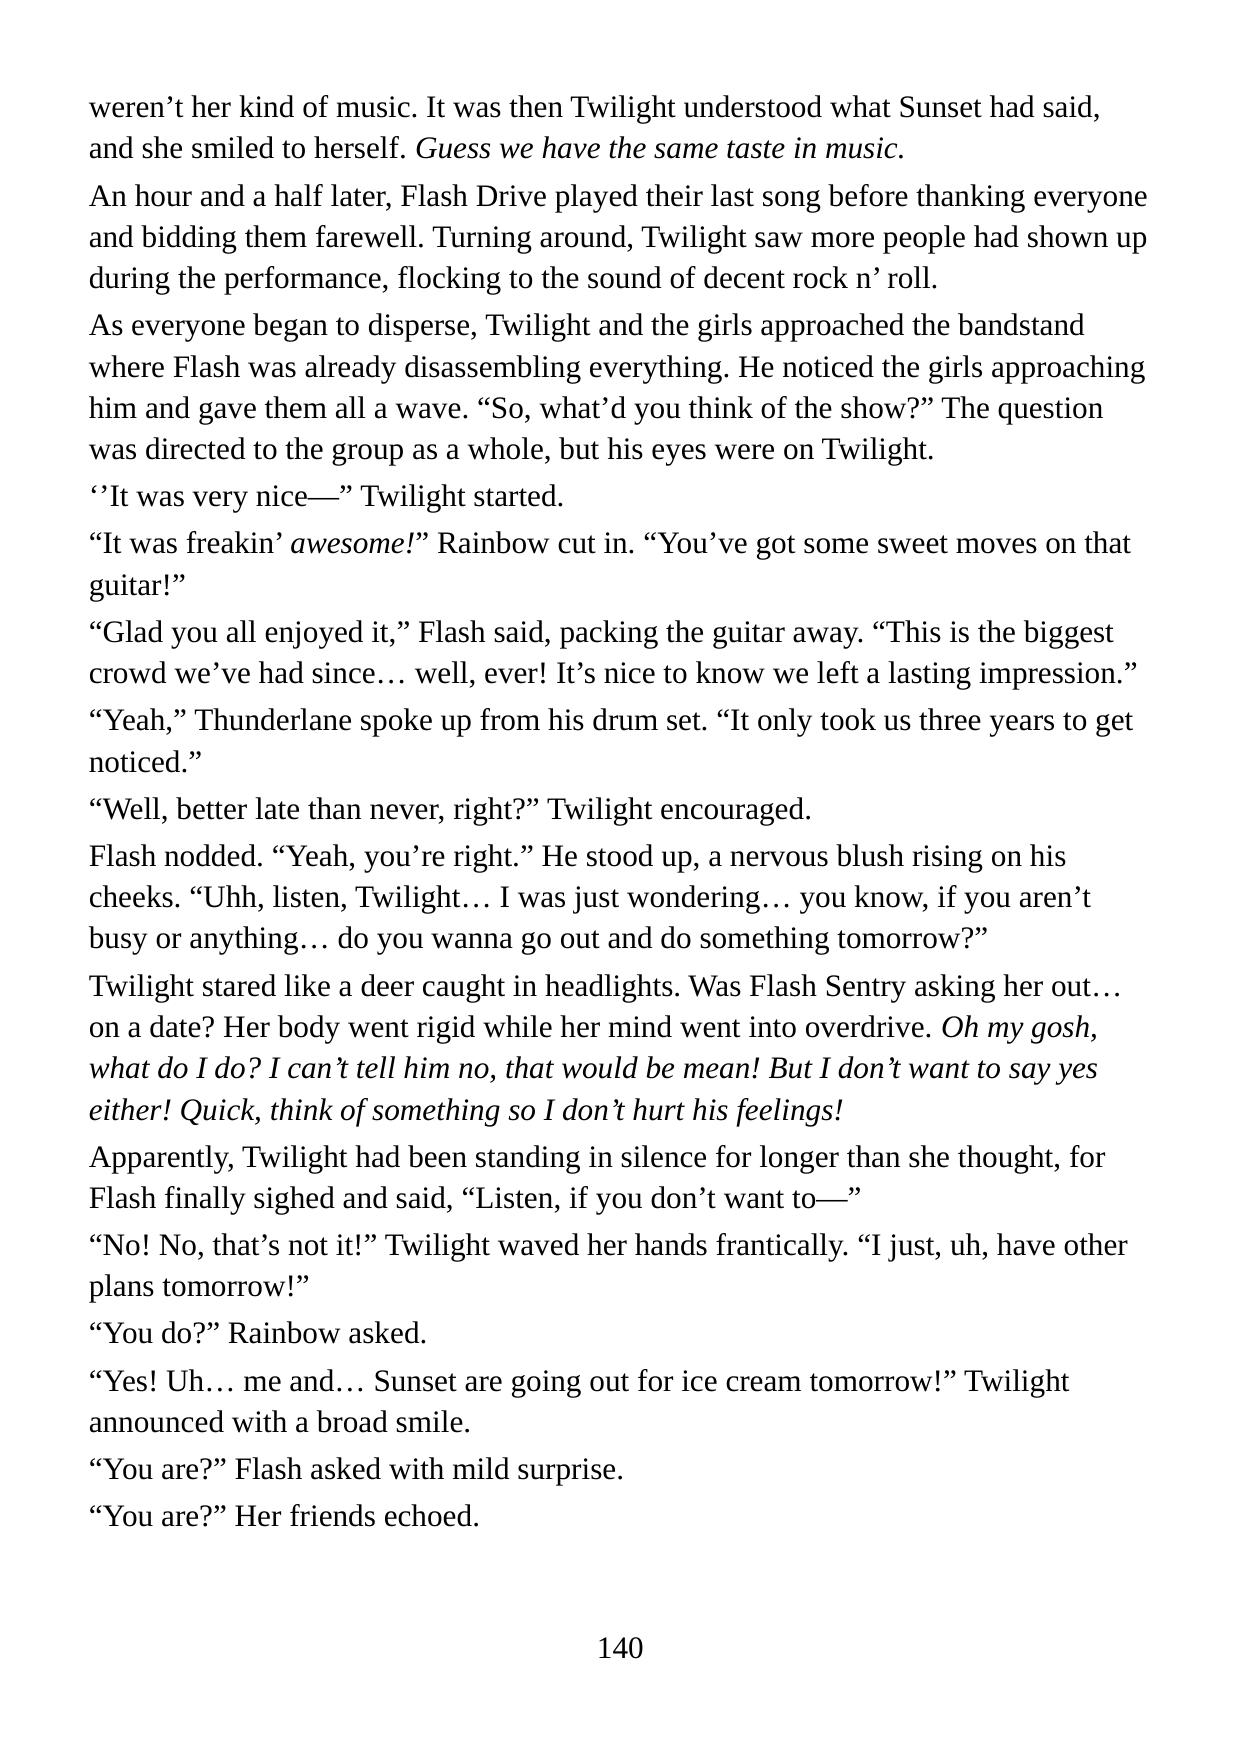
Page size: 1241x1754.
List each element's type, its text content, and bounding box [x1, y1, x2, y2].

text “Yeah,” Thunderlane spoke up from his drum set. “It only took us three years to get noticed.” [88, 702, 1152, 779]
text weren’t her kind of music. It was then Twilight understood what Sunset had said, and she smiled to herself. Guess we have the same taste in music. [88, 88, 1152, 166]
text “You do?” Rainbow asked. [88, 1315, 1152, 1351]
text As everyone began to disperse, Twilight and the girls approached the bandstand where Flash was already disassembling everything. He noticed the girls approaching him and gave them all a wave. “So, what’d you think of the show?” The question was directed to the group as a whole, but his eyes were on Twilight. [88, 307, 1152, 466]
text “It was freakin’ awesome!” Rainbow cut in. “You’ve got some sweet moves on that guitar!” [88, 525, 1152, 602]
text Apparently, Twilight had been standing in silence for longer than she thought, for Flash finally sighed and said, “Listen, if you don’t want to—” [88, 1138, 1152, 1215]
text “No! No, that’s not it!” Twilight waved her hands frantically. “I just, uh, have other plans tomorrow!” [88, 1226, 1152, 1303]
text Twilight stared like a deer caught in headlights. Was Flash Sentry asking her out… on a date? Her body went rigid while her mind went into overdrive. Oh my gosh, what do I do? I can’t tell him no, that would be mean! But I don’t want to say yes either! Quick, think of something so I don’t hurt his feelings! [88, 967, 1152, 1127]
text Flash nodded. “Yeah, you’re right.” He stood up, a nervous blush rising on his cheeks. “Uhh, listen, Twilight… I was just wondering… you know, if you aren’t busy or anything… do you wanna go out and do something tomorrow?” [88, 837, 1152, 956]
text “Glad you all enjoyed it,” Flash said, packing the guitar away. “This is the biggest crowd we’ve had since… well, ever! It’s nice to know we left a lasting impression.” [88, 613, 1152, 690]
text ‘’It was very nice—” Twilight started. [88, 478, 1152, 513]
text “Yes! Uh… me and… Sunset are going out for ice cream tomorrow!” Twilight announced with a broad smile. [88, 1362, 1152, 1439]
text “Well, better late than never, right?” Twilight encouraged. [88, 790, 1152, 826]
text An hour and a half later, Flash Drive played their last song before thanking everyone and bidding them farewell. Turning around, Twilight saw more people had shown up during the performance, flocking to the sound of decent rock n’ roll. [88, 177, 1152, 295]
text “You are?” Flash asked with mild surprise. [88, 1450, 1152, 1486]
text “You are?” Her friends echoed. [88, 1498, 1152, 1533]
